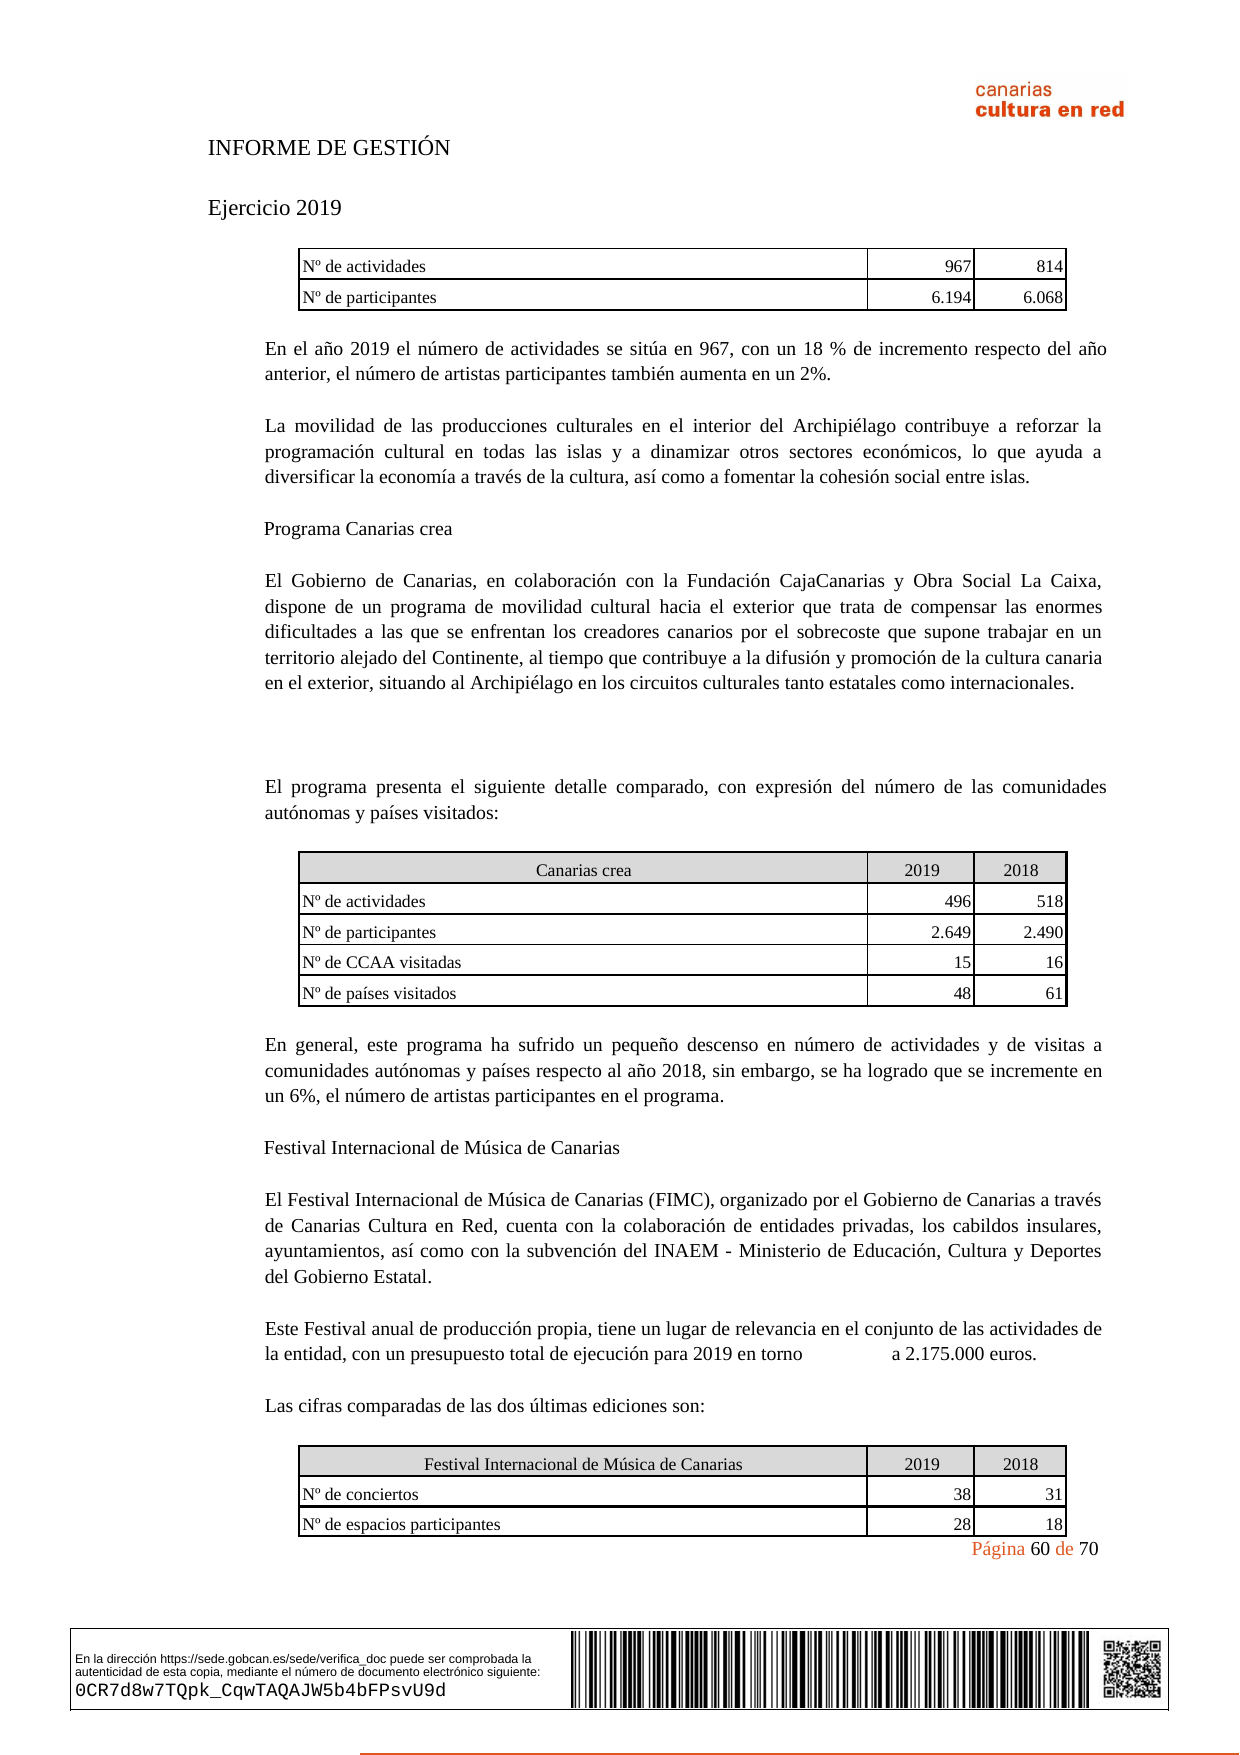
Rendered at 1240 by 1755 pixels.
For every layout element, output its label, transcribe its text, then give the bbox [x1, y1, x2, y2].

table_header Canarias crea [300, 853, 867, 882]
table_cell Nº de actividades [300, 884, 867, 913]
table_cell 518 [975, 884, 1065, 913]
table_cell 31 [975, 1477, 1065, 1505]
table_header 2018 [975, 853, 1065, 882]
table_cell 496 [868, 884, 973, 913]
table_cell 967 [868, 249, 973, 278]
table_header 2018 [975, 1447, 1065, 1475]
text En general, este programa ha sufrido un pequeño descenso en número de actividades y de visitas a comunidades autónomas y países respecto al año 2018, sin embargo, se ha logrado que se incremente en un 6%, el número de artistas participantes en el programa. [264, 1033, 1104, 1107]
text El Gobierno de Canarias, en colaboración con la Fundación CajaCanarias y Obra Social La Caixa, dispone de un programa de movilidad cultural hacia el exterior que trata de compensar las enormes dificultades a las que se enfrentan los creadores canarios por el sobrecoste que supone trabajar en un territorio alejado del Continente, al tiempo que contribuye a la difusión y promoción de la cultura canaria en el exterior, situando al Archipiélago en los circuitos culturales tanto estatales como internacionales. [264, 569, 1103, 694]
table_cell 61 [975, 976, 1065, 1005]
table_cell 18 [975, 1508, 1065, 1534]
text Programa Canarias crea [263, 517, 1109, 540]
table_cell 2.490 [975, 915, 1065, 944]
table_header Festival Internacional de Música de Canarias [300, 1447, 866, 1475]
table_cell Nº de participantes [300, 280, 867, 308]
table_cell 2.649 [868, 915, 973, 944]
text Festival Internacional de Música de Canarias [263, 1136, 1109, 1159]
table_cell 814 [975, 249, 1065, 278]
table_cell Nº de actividades [300, 249, 867, 278]
table_cell 28 [868, 1508, 973, 1534]
table_cell Nº de países visitados [300, 976, 867, 1005]
table_cell 48 [868, 976, 973, 1005]
text Este Festival anual de producción propia, tiene un lugar de relevancia en el conjunto de las actividades de la entidad, con un presupuesto total de ejecución para 2019 en torno a 2.175.000 euros. [264, 1317, 1104, 1365]
text En el año 2019 el número de actividades se sitúa en 967, con un 18 % de incremento respecto del año anterior, el número de artistas participantes también aumenta en un 2%. [264, 336, 1109, 385]
text La movilidad de las producciones culturales en el interior del Archipiélago contribuye a reforzar la programación cultural en todas las islas y a dinamizar otros sectores económicos, lo que ayuda a diversificar la economía a través de la cultura, así como a fomentar la cohesión social entre islas. [264, 414, 1104, 488]
table_cell Nº de CCAA visitadas [300, 945, 867, 974]
table_cell Nº de espacios participantes [300, 1508, 866, 1534]
table_cell 38 [868, 1477, 973, 1505]
text El Festival Internacional de Música de Canarias (FIMC), organizado por el Gobierno de Canarias a través de Canarias Cultura en Red, cuenta con la colaboración de entidades privadas, los cabildos insulares, ayuntamientos, así como con la subvención del INAEM - Ministerio de Educación, Cultura y Deportes del Gobierno Estatal. [264, 1188, 1103, 1287]
table_cell 6.068 [975, 280, 1065, 308]
text Las cifras comparadas de las dos últimas ediciones son: [264, 1394, 1096, 1417]
table_cell 6.194 [868, 280, 973, 308]
table_cell Nº de conciertos [300, 1477, 866, 1505]
table_cell 15 [868, 945, 973, 974]
table_header 2019 [868, 853, 973, 882]
table_header 2019 [868, 1447, 973, 1475]
table_cell 16 [975, 945, 1065, 974]
table_cell Nº de participantes [300, 915, 867, 944]
text El programa presenta el siguiente detalle comparado, con expresión del número de las comunidades autónomas y países visitados: [264, 775, 1109, 824]
